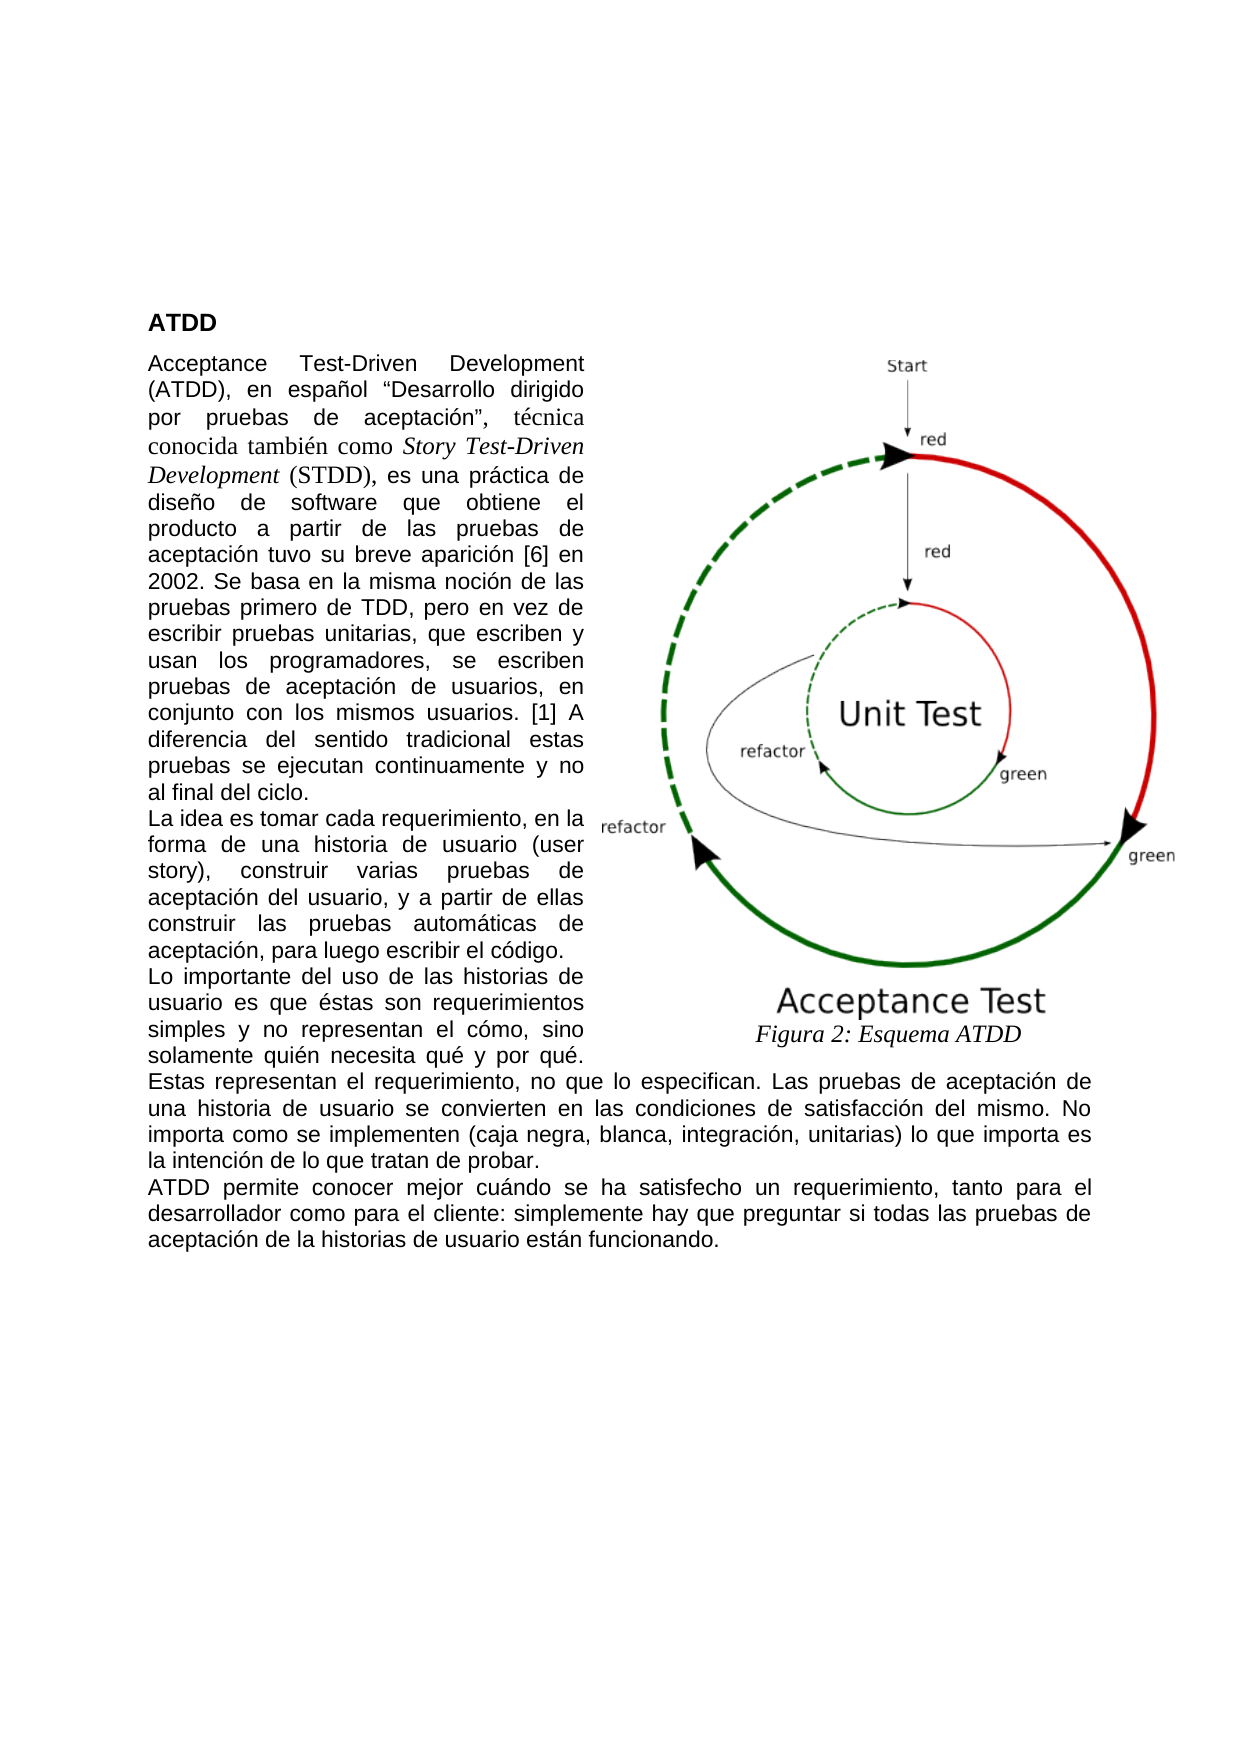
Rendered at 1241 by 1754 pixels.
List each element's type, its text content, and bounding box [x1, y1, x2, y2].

text Lo importante del uso de las historias de usuario es que éstas son requerimientos simples y no representan el cómo, sino solamente quién necesita qué y por qué. Estas representan el requerimiento, no que lo especifican. Las pruebas de aceptación de una historia de usuario se convierten en las condiciones de satisfacción del mismo. No importa como se implementen (caja negra, blanca, integración, unitarias) lo que importa es la intención de lo que tratan de probar. [148, 963, 1093, 1174]
picture [602, 360, 1175, 1020]
text Acceptance Test-Driven Development (ATDD), en español “Desarrollo dirigido por pruebas de aceptación”, técnica conocida también como Story Test-Driven Development (STDD), es una práctica de diseño de software que obtiene el producto a partir de las pruebas de aceptación tuvo su breve aparición [6] en 2002. Se basa en la misma noción de las pruebas primero de TDD, pero en vez de escribir pruebas unitarias, que escriben y usan los programadores, se escriben pruebas de aceptación de usuarios, en conjunto con los mismos usuarios. [1] A diferencia del sentido tradicional estas pruebas se ejecutan continuamente y no al final del ciclo. [148, 347, 1174, 805]
text La idea es tomar cada requerimiento, en la forma de una historia de usuario (user story), construir varias pruebas de aceptación del usuario, y a partir de ellas construir las pruebas automáticas de aceptación, para luego escribir el código. [148, 805, 602, 963]
text Figura 2: Esquema ATDD [602, 1020, 1174, 1048]
text ATDD permite conocer mejor cuándo se ha satisfecho un requerimiento, tanto para el desarrollador como para el cliente: simplemente hay que preguntar si todas las pruebas de aceptación de la historias de usuario están funcionando. [148, 1174, 1093, 1253]
subtitle ATDD [148, 308, 1093, 337]
